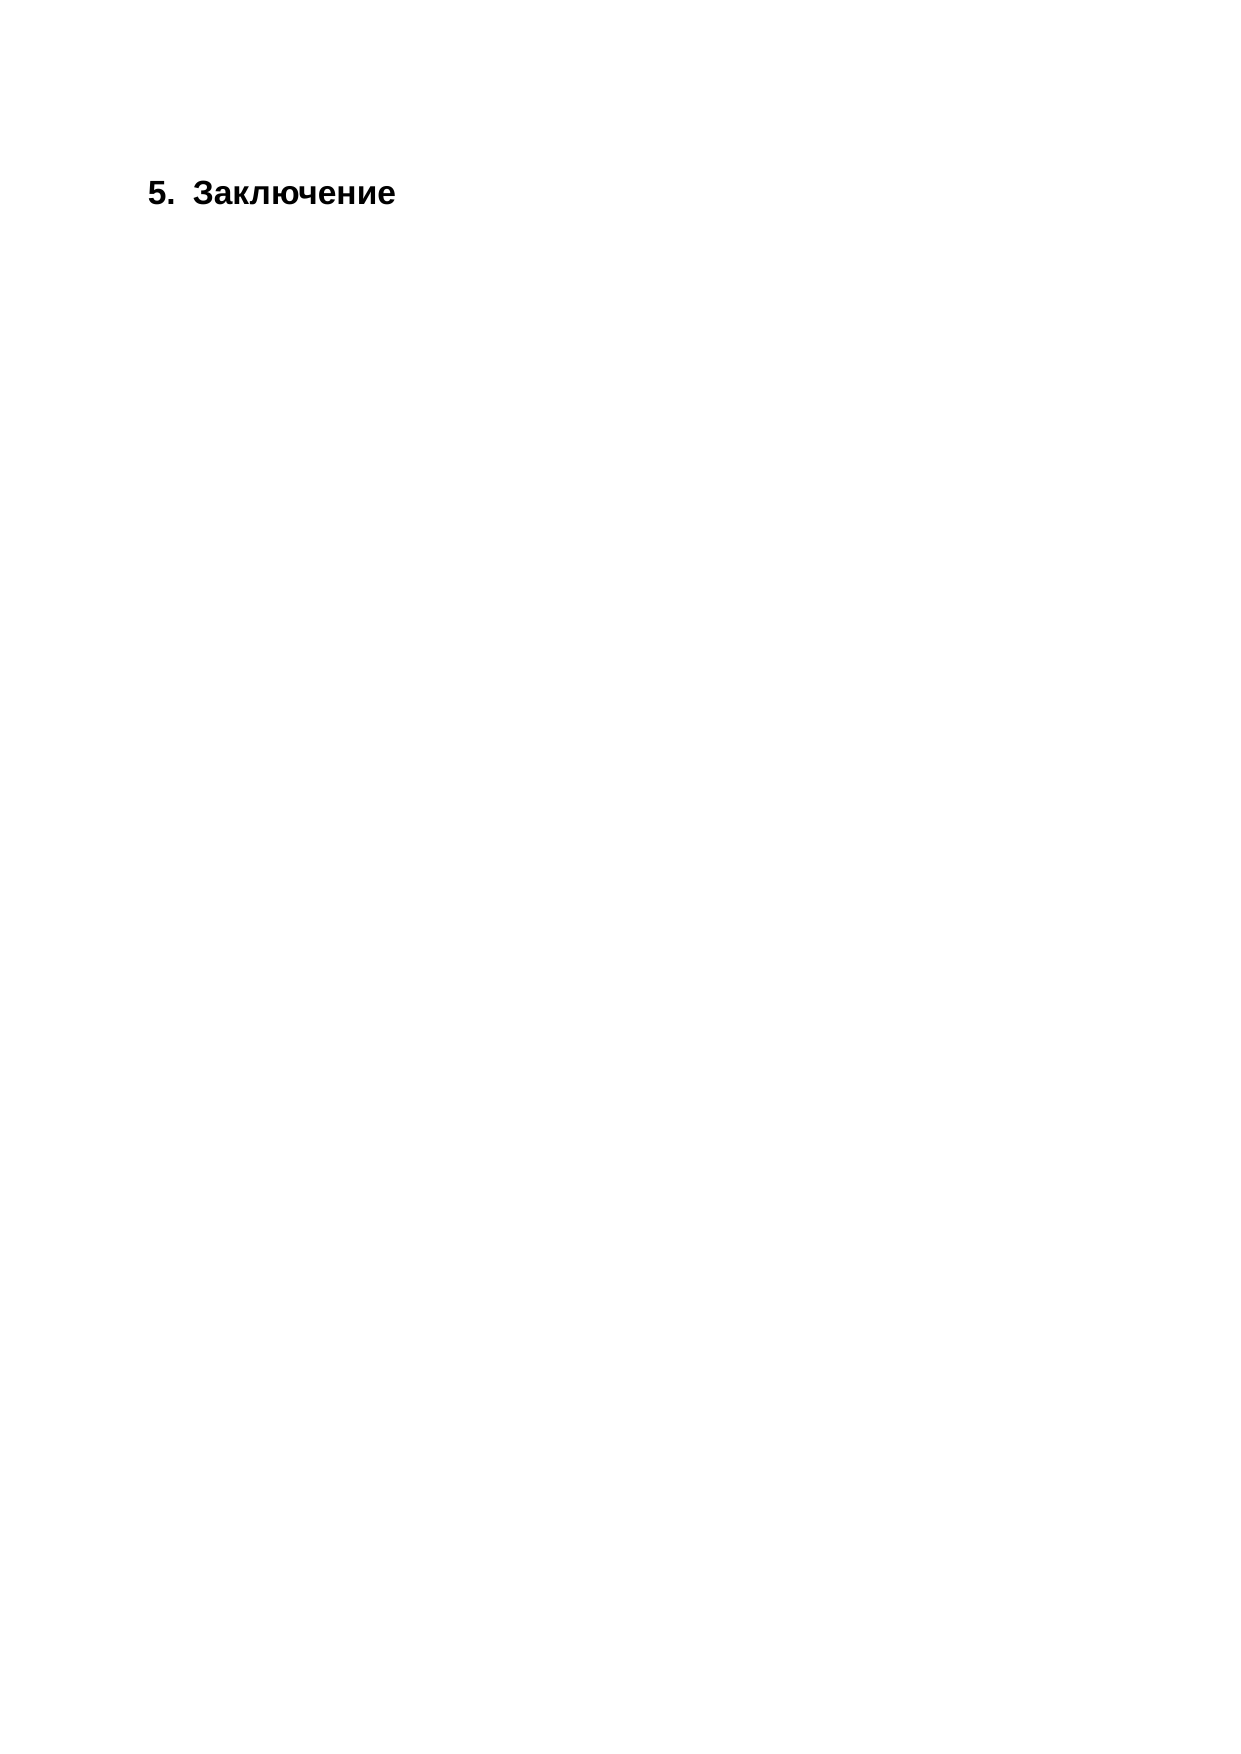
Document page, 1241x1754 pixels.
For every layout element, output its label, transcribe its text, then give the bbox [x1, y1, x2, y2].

subtitle Заключение [148, 173, 1181, 211]
